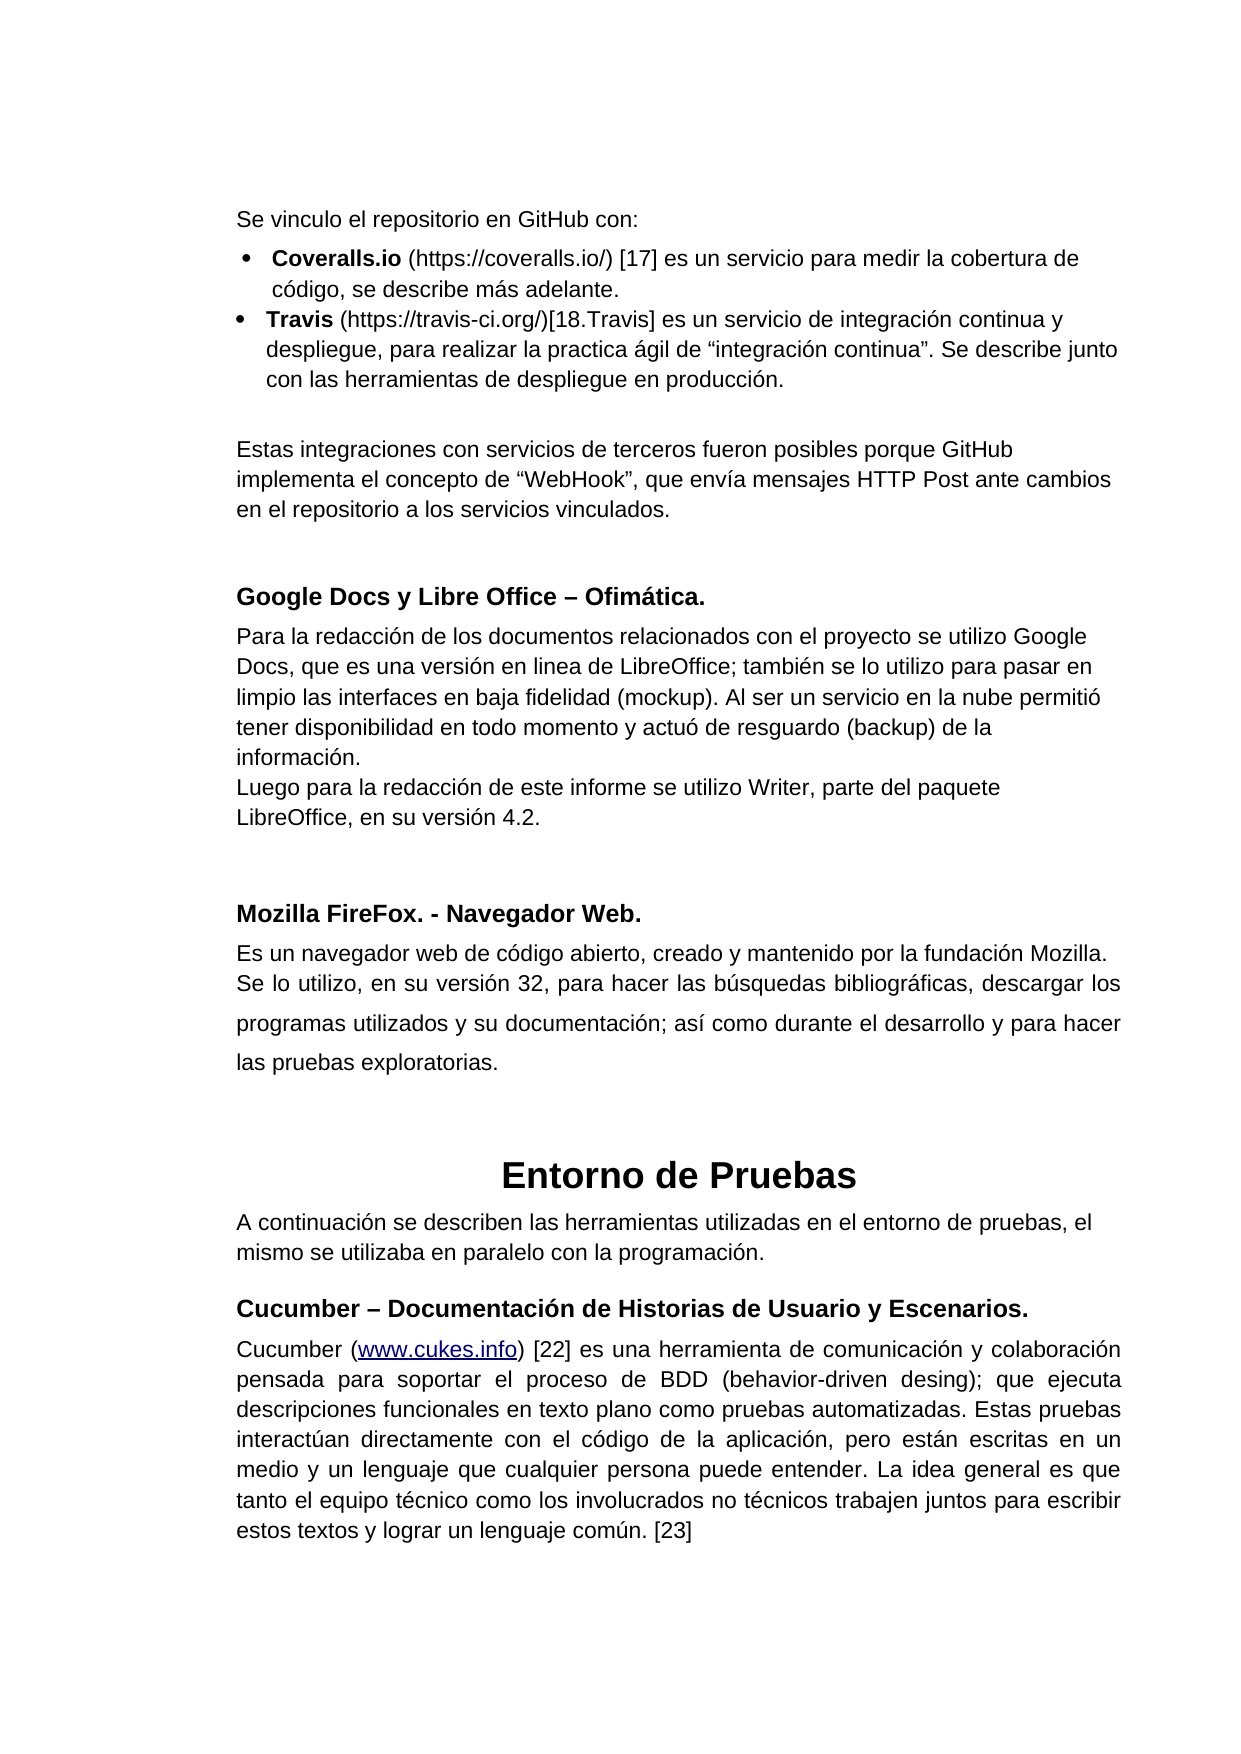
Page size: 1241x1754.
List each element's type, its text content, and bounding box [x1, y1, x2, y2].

text Estas integraciones con servicios de terceros fueron posibles porque GitHub implementa el concepto de “WebHook”, que envía mensajes HTTP Post ante cambios en el repositorio a los servicios vinculados. [236, 436, 1122, 523]
list Travis (https://travis-ci.org/)[18.Travis] es un servicio de integración continua y despliegue, para realizar la practica ágil de “integración continua”. Se describe junto con las herramientas de despliegue en producción. [236, 306, 1122, 393]
subtitle Cucumber – Documentación de Historias de Usuario y Escenarios. [236, 1294, 1122, 1323]
text Se lo utilizo, en su versión 32, para hacer las búsquedas bibliográficas, descargar los programas utilizados y su documentación; así como durante el desarrollo y para hacer las pruebas exploratorias. [236, 970, 1122, 1076]
text Es un navegador web de código abierto, creado y mantenido por la fundación Mozilla. [236, 940, 1122, 967]
text A continuación se describen las herramientas utilizadas en el entorno de pruebas, el mismo se utilizaba en paralelo con la programación. [236, 1209, 1122, 1266]
list Coveralls.io (https://coveralls.io/) [17] es un servicio para medir la cobertura de código, se describe más adelante. [242, 245, 1122, 302]
subtitle Mozilla FireFox. - Navegador Web. [236, 899, 1122, 928]
text Se vinculo el repositorio en GitHub con: [236, 206, 1122, 232]
text Para la redacción de los documentos relacionados con el proyecto se utilizo Google Docs, que es una versión en linea de LibreOffice; también se lo utilizo para pasar en limpio las interfaces en baja fidelidad (mockup). Al ser un servicio en la nube permitió tener disponibilidad en todo momento y actuó de resguardo (backup) de la información. [236, 623, 1122, 770]
subtitle Google Docs y Libre Office – Ofimática. [236, 582, 1122, 611]
text Luego para la redacción de este informe se utilizo Writer, parte del paquete LibreOffice, en su versión 4.2. [236, 774, 1122, 831]
subtitle Entorno de Pruebas [236, 1153, 1122, 1196]
text Cucumber (www.cukes.info) [22] es una herramienta de comunicación y colaboración pensada para soportar el proceso de BDD (behavior-driven desing); que ejecuta descripciones funcionales en texto plano como pruebas automatizadas. Estas pruebas interactúan directamente con el código de la aplicación, pero están escritas en un medio y un lenguaje que cualquier persona puede entender. La idea general es que tanto el equipo técnico como los involucrados no técnicos trabajen juntos para escribir estos textos y lograr un lenguaje común. [23] [236, 1336, 1122, 1543]
